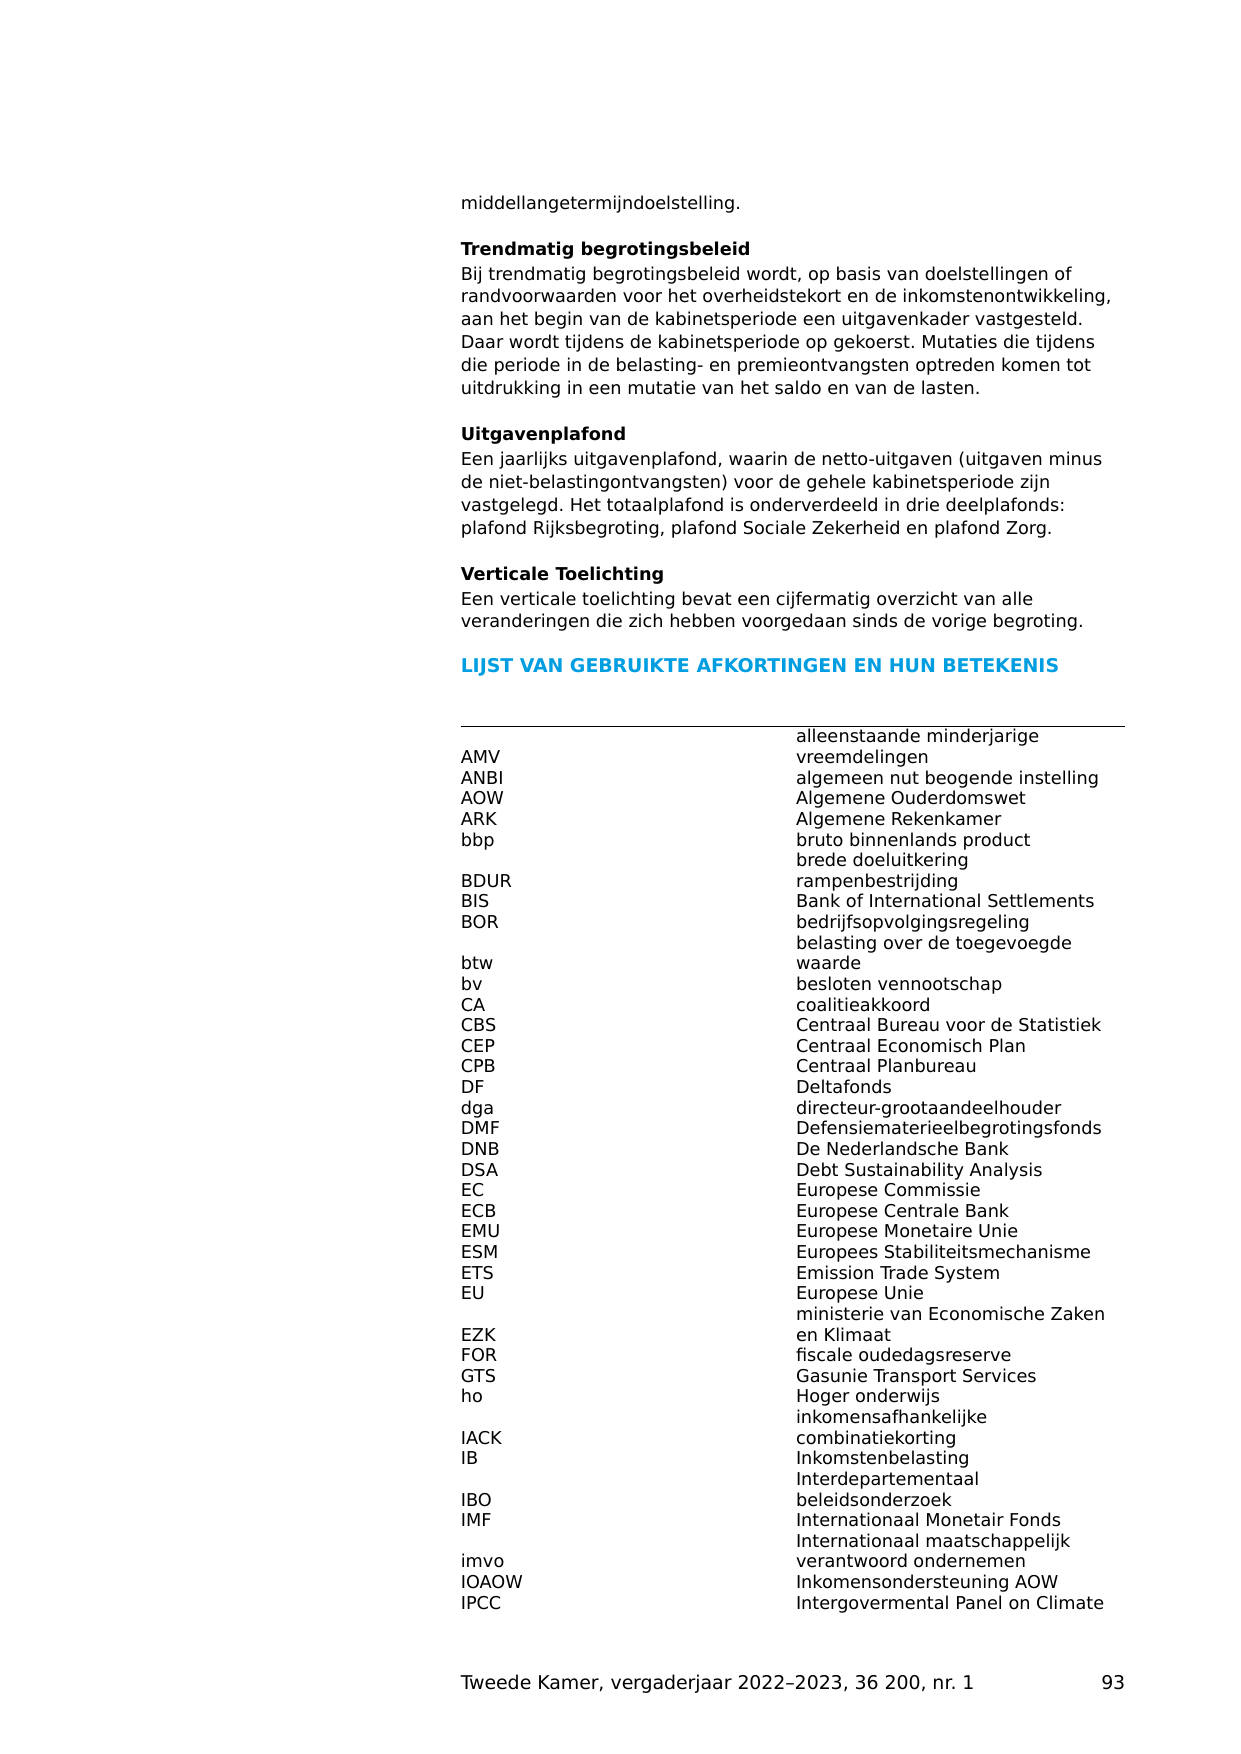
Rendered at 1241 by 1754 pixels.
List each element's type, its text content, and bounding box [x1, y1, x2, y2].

table_cell BDUR [461, 850, 793, 891]
table_cell bv [461, 974, 793, 994]
table_cell ARK [461, 809, 793, 829]
table_cell Europees Stabiliteitsmechanisme [793, 1242, 1125, 1263]
table_cell CPB [461, 1056, 793, 1077]
table_cell DNB [461, 1139, 793, 1159]
table_cell ETS [461, 1263, 793, 1283]
table_cell DSA [461, 1160, 793, 1180]
text Verticale Toelichting [461, 562, 1125, 584]
table_cell Centraal Bureau voor de Statistiek [793, 1015, 1125, 1036]
table_cell algemeen nut beogende instelling [793, 768, 1125, 788]
text Een jaarlijks uitgavenplafond, waarin de netto-uitgaven (uitgaven minus de niet-belastingontvangsten) voor de gehele kabinetsperiode zijn vastgelegd. Het totaalplafond is onderverdeeld in drie deelplafonds: plafond Rijksbegroting, plafond Sociale Zekerheid en plafond Zorg. [461, 447, 1125, 539]
table_cell CBS [461, 1015, 793, 1036]
table_cell dga [461, 1098, 793, 1118]
table_cell Algemene Ouderdomswet [793, 788, 1125, 809]
text Trendmatig begrotingsbeleid [461, 237, 1125, 259]
table_cell Debt Sustainability Analysis [793, 1160, 1125, 1180]
table_cell directeur-grootaandeelhouder [793, 1098, 1125, 1118]
text Bij trendmatig begrotingsbeleid wordt, op basis van doelstellingen of randvoorwaarden voor het overheidstekort en de inkomstenontwikkeling, aan het begin van de kabinetsperiode een uitgavenkader vastgesteld. Daar wordt tijdens de kabinetsperiode op gekoerst. Mutaties die tijdens die periode in de belasting- en premieontvangsten optreden komen tot uitdrukking in een mutatie van het saldo en van de lasten. [461, 262, 1125, 399]
table_cell Interdepartementaal beleidsonderzoek [793, 1469, 1125, 1510]
table_cell IMF [461, 1510, 793, 1531]
table_cell Inkomensondersteuning AOW [793, 1572, 1125, 1593]
table_cell EMU [461, 1221, 793, 1242]
table_cell DF [461, 1077, 793, 1098]
table_cell IACK [461, 1407, 793, 1448]
table_cell Europese Commissie [793, 1180, 1125, 1201]
table_cell Inkomstenbelasting [793, 1448, 1125, 1469]
table_cell EC [461, 1180, 793, 1201]
text Een verticale toelichting bevat een cijfermatig overzicht van alle veranderingen die zich hebben voorgedaan sinds de vorige begroting. [461, 587, 1125, 632]
table_cell EU [461, 1283, 793, 1304]
table_cell Hoger onderwijs [793, 1386, 1125, 1407]
table_cell btw [461, 933, 793, 974]
table_cell DMF [461, 1118, 793, 1139]
table_cell alleenstaande minderjarige vreemdelingen [793, 727, 1125, 768]
table_cell Bank of International Settlements [793, 891, 1125, 912]
table_cell CA [461, 995, 793, 1015]
table_cell belasting over de toegevoegde waarde [793, 933, 1125, 974]
table_cell FOR [461, 1345, 793, 1366]
table_header Afkortingen [461, 701, 1125, 726]
table_cell Europese Centrale Bank [793, 1201, 1125, 1221]
table_cell ho [461, 1386, 793, 1407]
table_cell bruto binnenlands product [793, 830, 1125, 850]
table_cell Europese Monetaire Unie [793, 1221, 1125, 1242]
table_cell EZK [461, 1304, 793, 1345]
table_cell AMV [461, 727, 793, 768]
table_cell BOR [461, 912, 793, 933]
table_cell Centraal Economisch Plan [793, 1036, 1125, 1056]
text Uitgavenplafond [461, 422, 1125, 445]
table_cell ECB [461, 1201, 793, 1221]
table_cell IB [461, 1448, 793, 1469]
table_cell BIS [461, 891, 793, 912]
table_cell imvo [461, 1531, 793, 1572]
table_cell Gasunie Transport Services [793, 1366, 1125, 1386]
table_cell Emission Trade System [793, 1263, 1125, 1283]
table_cell fiscale oudedagsreserve [793, 1345, 1125, 1366]
table_cell AOW [461, 788, 793, 809]
table_cell Algemene Rekenkamer [793, 809, 1125, 829]
title Lijst van gebruikte afkortingen en hun betekenis [461, 655, 1125, 677]
table_cell De Nederlandsche Bank [793, 1139, 1125, 1159]
table_cell IBO [461, 1469, 793, 1510]
table_cell besloten vennootschap [793, 974, 1125, 994]
text middellangetermijndoelstelling. [461, 191, 1125, 214]
table_cell Intergovermental Panel on Climate [793, 1593, 1125, 1613]
table_cell coalitieakkoord [793, 995, 1125, 1015]
table_cell Centraal Planbureau [793, 1056, 1125, 1077]
table_cell Deltafonds [793, 1077, 1125, 1098]
table_cell ESM [461, 1242, 793, 1263]
table_cell GTS [461, 1366, 793, 1386]
table_cell IOAOW [461, 1572, 793, 1593]
table_cell brede doeluitkering rampenbestrijding [793, 850, 1125, 891]
table_cell ANBI [461, 768, 793, 788]
table_cell bedrijfsopvolgingsregeling [793, 912, 1125, 933]
table_cell Europese Unie [793, 1283, 1125, 1304]
table_cell Internationaal maatschappelijk verantwoord ondernemen [793, 1531, 1125, 1572]
table_cell Internationaal Monetair Fonds [793, 1510, 1125, 1531]
table_cell inkomensafhankelijke combinatiekorting [793, 1407, 1125, 1448]
table_cell ministerie van Economische Zaken en Klimaat [793, 1304, 1125, 1345]
table_cell bbp [461, 830, 793, 850]
table_cell CEP [461, 1036, 793, 1056]
table_cell IPCC [461, 1593, 793, 1613]
table_cell Defensiematerieelbegrotingsfonds [793, 1118, 1125, 1139]
